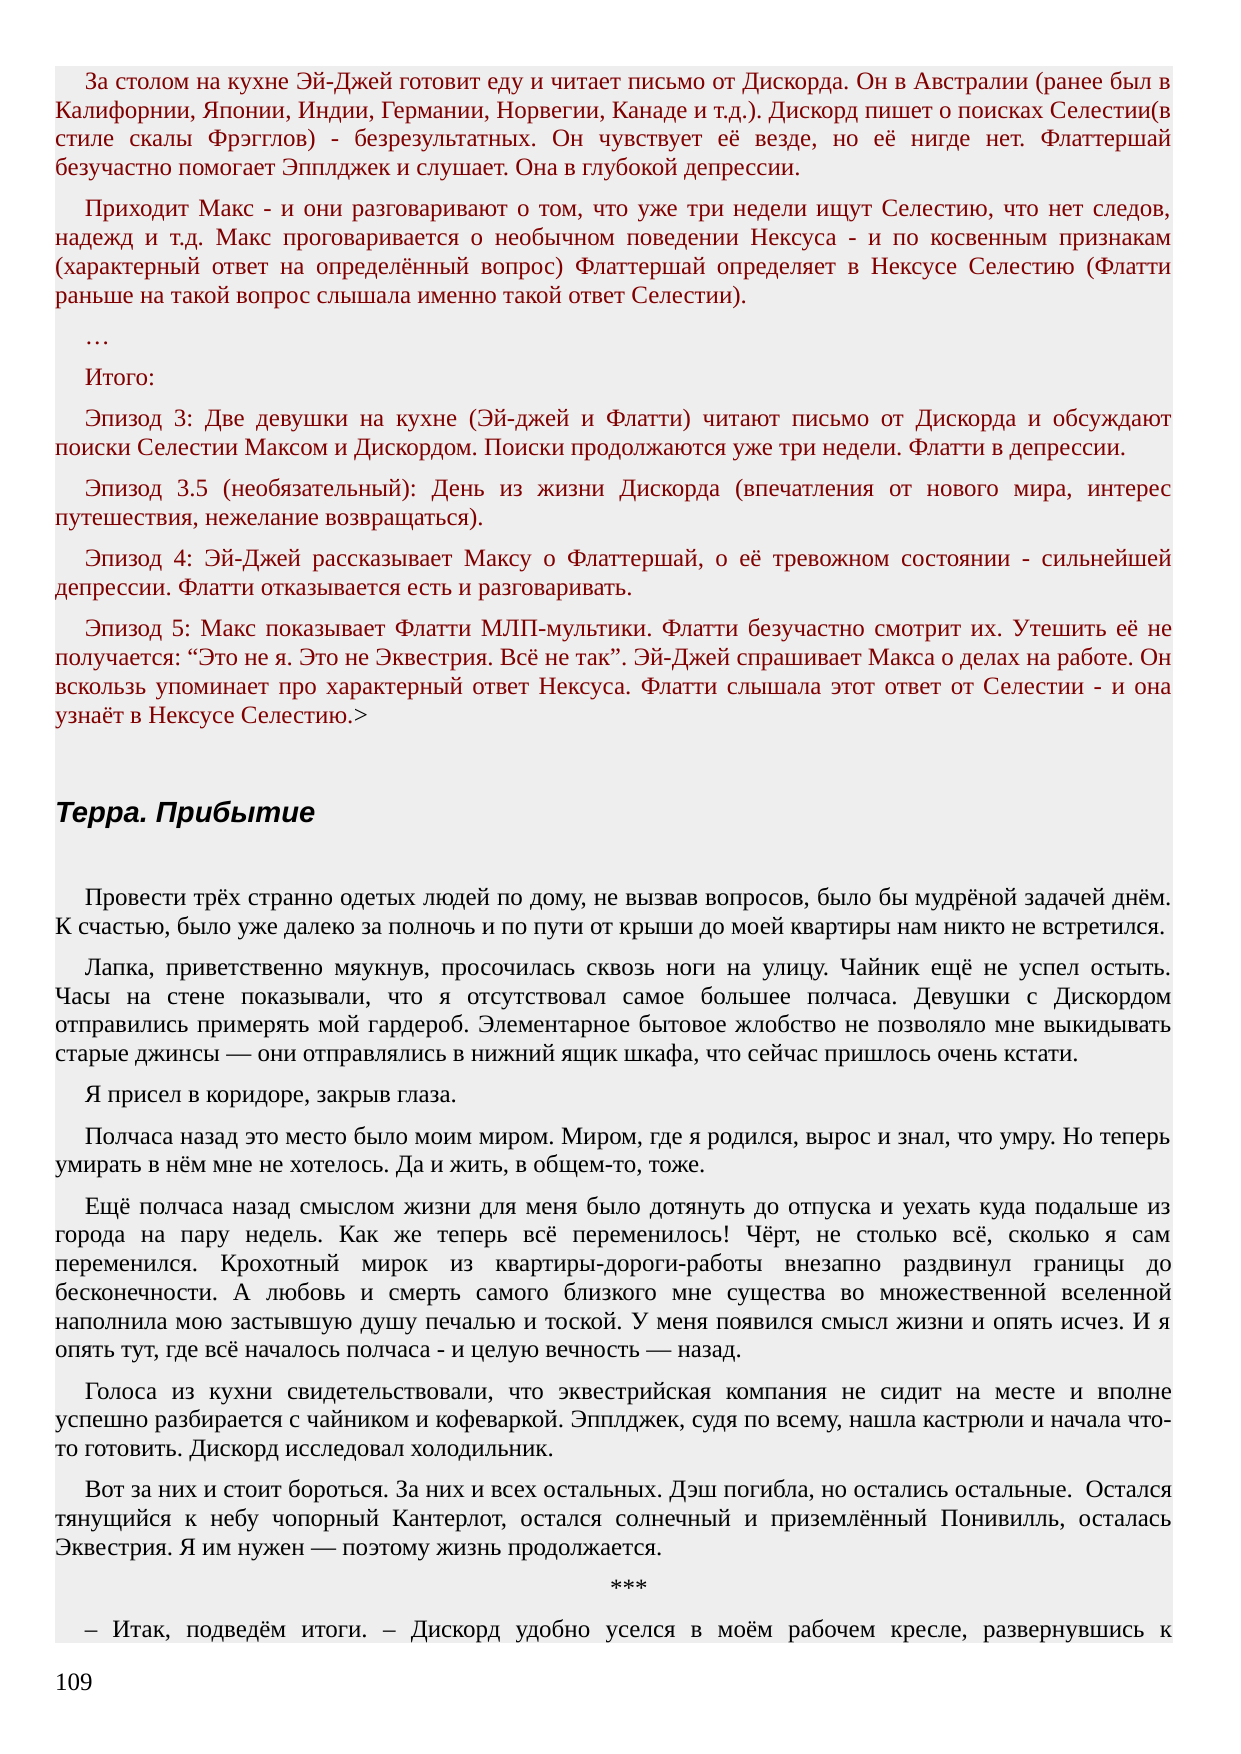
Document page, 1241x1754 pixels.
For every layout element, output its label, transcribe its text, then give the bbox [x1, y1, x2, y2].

text *** [55, 1573, 1173, 1602]
text Эпизод 3.5 (необязательный): День из жизни Дискорда (впечатления от нового мира, интерес путешествия, нежелание возвращаться). [55, 473, 1173, 531]
text Эпизод 3: Две девушки на кухне (Эй-джей и Флатти) читают письмо от Дискорда и обсуждают поиски Селестии Максом и Дискордом. Поиски продолжаются уже три недели. Флатти в депрессии. [55, 403, 1173, 461]
text Лапка, приветственно мяукнув, просочилась сквозь ноги на улицу. Чайник ещё не успел остыть. Часы на стене показывали, что я отсутствовал самое большее полчаса. Девушки с Дискордом отправились примерять мой гардероб. Элементарное бытовое жлобство не позволяло мне выкидывать старые джинсы — они отправлялись в нижний ящик шкафа, что сейчас пришлось очень кстати. [55, 952, 1173, 1067]
text Провести трёх странно одетых людей по дому, не вызвав вопросов, было бы мудрёной задачей днём. К счастью, было уже далеко за полночь и по пути от крыши до моей квартиры нам никто не встретился. [55, 882, 1173, 939]
text Эпизод 4: Эй-Джей рассказывает Максу о Флаттершай, о её тревожном состоянии - сильнейшей депрессии. Флатти отказывается есть и разговаривать. [55, 543, 1173, 601]
text Приходит Макс - и они разговаривают о том, что уже три недели ищут Селестию, что нет следов, надежд и т.д. Макс проговаривается о необычном поведении Нексуса - и по косвенным признакам (характерный ответ на определённый вопрос) Флаттершай определяет в Нексусе Селестию (Флатти раньше на такой вопрос слышала именно такой ответ Селестии). [55, 193, 1173, 308]
text Полчаса назад это место было моим миром. Миром, где я родился, вырос и знал, что умру. Но теперь умирать в нём мне не хотелось. Да и жить, в общем-то, тоже. [55, 1121, 1173, 1178]
text Эпизод 5: Макс показывает Флатти МЛП-мультики. Флатти безучастно смотрит их. Утешить её не получается: “Это не я. Это не Эквестрия. Всё не так”. Эй-Джей спрашивает Макса о делах на работе. Он вскользь упоминает про характерный ответ Нексуса. Флатти слышала этот ответ от Селестии - и она узнаёт в Нексусе Селестию.> [55, 613, 1173, 728]
text … [55, 321, 1173, 350]
text Итого: [55, 362, 1173, 391]
text Я присел в коридоре, закрыв глаза. [55, 1079, 1173, 1108]
subtitle Терра. Прибытие [55, 795, 1173, 828]
text Голоса из кухни свидетельствовали, что эквестрийская компания не сидит на месте и вполне успешно разбирается с чайником и кофеваркой. Эпплджек, судя по всему, нашла кастрюли и начала что-то готовить. Дискорд исследовал холодильник. [55, 1376, 1173, 1462]
text – Итак, подведём итоги. – Дискорд удобно уселся в моём рабочем кресле, развернувшись к [55, 1614, 1173, 1643]
text За столом на кухне Эй-Джей готовит еду и читает письмо от Дискорда. Он в Австралии (ранее был в Калифорнии, Японии, Индии, Германии, Норвегии, Канаде и т.д.). Дискорд пишет о поисках Селестии(в стиле скалы Фрэгглов) - безрезультатных. Он чувствует её везде, но её нигде нет. Флаттершай безучастно помогает Эпплджек и слушает. Она в глубокой депрессии. [55, 66, 1173, 181]
text Вот за них и стоит бороться. За них и всех остальных. Дэш погибла, но остались остальные. Остался тянущийся к небу чопорный Кантерлот, остался солнечный и приземлённый Понивилль, осталась Эквестрия. Я им нужен — поэтому жизнь продолжается. [55, 1474, 1173, 1561]
text Ещё полчаса назад смыслом жизни для меня было дотянуть до отпуска и уехать куда подальше из города на пару недель. Как же теперь всё переменилось! Чёрт, не столько всё, сколько я сам переменился. Крохотный мирок из квартиры-дороги-работы внезапно раздвинул границы до бесконечности. А любовь и смерть самого близкого мне существа во множественной вселенной наполнила мою застывшую душу печалью и тоской. У меня появился смысл жизни и опять исчез. И я опять тут, где всё началось полчаса - и целую вечность — назад. [55, 1191, 1173, 1363]
